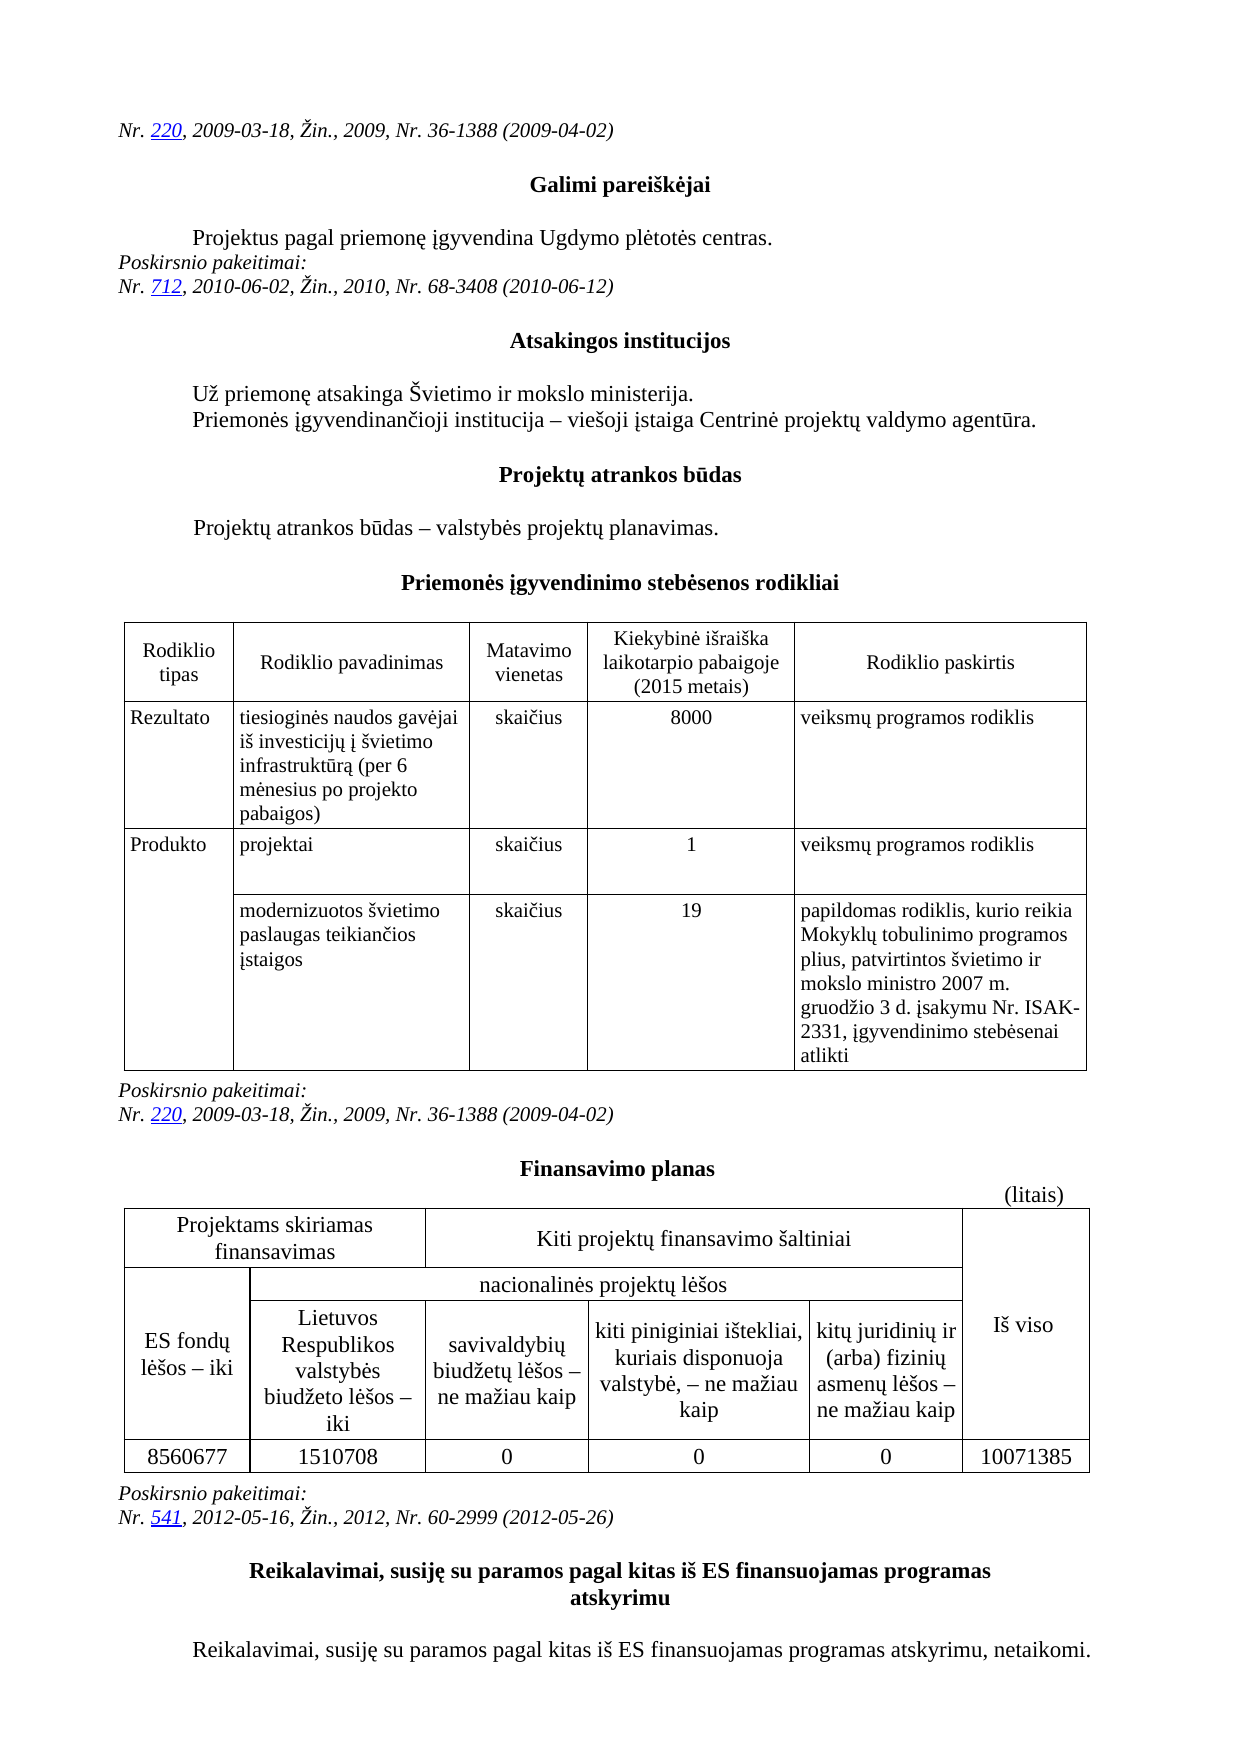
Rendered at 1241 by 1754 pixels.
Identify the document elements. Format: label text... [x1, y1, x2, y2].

table_header Projektams skiriamas finansavimas [125, 1209, 425, 1267]
text Poskirsnio pakeitimai: [118, 1481, 1122, 1505]
table_header Iš viso [963, 1209, 1089, 1439]
table_cell ES fondų lėšos – iki [125, 1268, 249, 1439]
table_cell 0 [426, 1440, 588, 1472]
table_cell skaičius [470, 702, 587, 828]
table_cell 0 [810, 1440, 962, 1472]
text (litais) [118, 1181, 1122, 1208]
table_cell 10071385 [963, 1440, 1089, 1472]
table_cell Rezultato [125, 702, 233, 828]
text Projektus pagal priemonę įgyvendina Ugdymo plėtotės centras. [118, 224, 1122, 250]
table_cell 8000 [588, 702, 794, 828]
table_header Kiekybinė išraiška laikotarpio pabaigoje (2015 metais) [588, 623, 794, 701]
table_cell kiti piniginiai ištekliai, kuriais disponuoja valstybė, – ne mažiau kaip [589, 1301, 809, 1439]
text Nr. 220, 2009-03-18, Žin., 2009, Nr. 36-1388 (2009-04-02) [118, 1102, 1122, 1126]
table_cell skaičius [470, 829, 587, 894]
table_cell veiksmų programos rodiklis [795, 829, 1086, 894]
table_cell Lietuvos Respublikos valstybės biudžeto lėšos – iki [251, 1301, 425, 1439]
text Poskirsnio pakeitimai: [118, 1078, 1122, 1102]
table_cell kitų juridinių ir (arba) fizinių asmenų lėšos – ne mažiau kaip [810, 1301, 962, 1439]
table_cell 19 [588, 895, 794, 1070]
table_cell 8560677 [125, 1440, 249, 1472]
text Projektų atrankos būdas [118, 461, 1122, 487]
table_header Rodiklio pavadinimas [234, 623, 469, 701]
table_cell modernizuotos švietimo paslaugas teikiančios įstaigos [234, 895, 469, 1070]
table_cell 1 [588, 829, 794, 894]
table_header Kiti projektų finansavimo šaltiniai [426, 1209, 962, 1267]
text Reikalavimai, susiję su paramos pagal kitas iš ES finansuojamas programas atskyrimu [118, 1557, 1122, 1610]
table_cell nacionalinės projektų lėšos [251, 1268, 962, 1300]
table_cell veiksmų programos rodiklis [795, 702, 1086, 828]
table_cell Produkto [125, 829, 233, 1070]
text Reikalavimai, susiję su paramos pagal kitas iš ES finansuojamas programas atskyrimu, netaikomi. [118, 1637, 1122, 1663]
table_header Rodiklio tipas [125, 623, 233, 701]
table_cell skaičius [470, 895, 587, 1070]
table_header Matavimo vienetas [470, 623, 587, 701]
text Atsakingos institucijos [118, 327, 1122, 353]
text Projektų atrankos būdas – valstybės projektų planavimas. [118, 514, 1122, 540]
table_cell projektai [234, 829, 469, 894]
text Nr. 541, 2012-05-16, Žin., 2012, Nr. 60-2999 (2012-05-26) [118, 1505, 1122, 1529]
text Priemonės įgyvendinančioji institucija – viešoji įstaiga Centrinė projektų valdymo agentūra. [118, 406, 1122, 432]
table_cell savivaldybių biudžetų lėšos – ne mažiau kaip [426, 1301, 588, 1439]
text Nr. 220, 2009-03-18, Žin., 2009, Nr. 36-1388 (2009-04-02) [118, 118, 1122, 142]
table_cell 0 [589, 1440, 809, 1472]
table_header Rodiklio paskirtis [795, 623, 1086, 701]
text Poskirsnio pakeitimai: [118, 250, 1122, 274]
text Už priemonę atsakinga Švietimo ir mokslo ministerija. [118, 379, 1122, 406]
table_cell tiesioginės naudos gavėjai iš investicijų į švietimo infrastruktūrą (per 6 mėnesius po projekto pabaigos) [234, 702, 469, 828]
table_cell 1510708 [251, 1440, 425, 1472]
text Nr. 712, 2010-06-02, Žin., 2010, Nr. 68-3408 (2010-06-12) [118, 274, 1122, 298]
table_cell papildomas rodiklis, kurio reikia Mokyklų tobulinimo programos plius, patvirtintos švietimo ir mokslo ministro 2007 m. gruodžio 3 d. įsakymu Nr. ISAK-2331, įgyvendinimo stebėsenai atlikti [795, 895, 1086, 1070]
text Priemonės įgyvendinimo stebėsenos rodikliai [118, 569, 1122, 595]
text Finansavimo planas [118, 1155, 1122, 1181]
text Galimi pareiškėjai [118, 171, 1122, 197]
